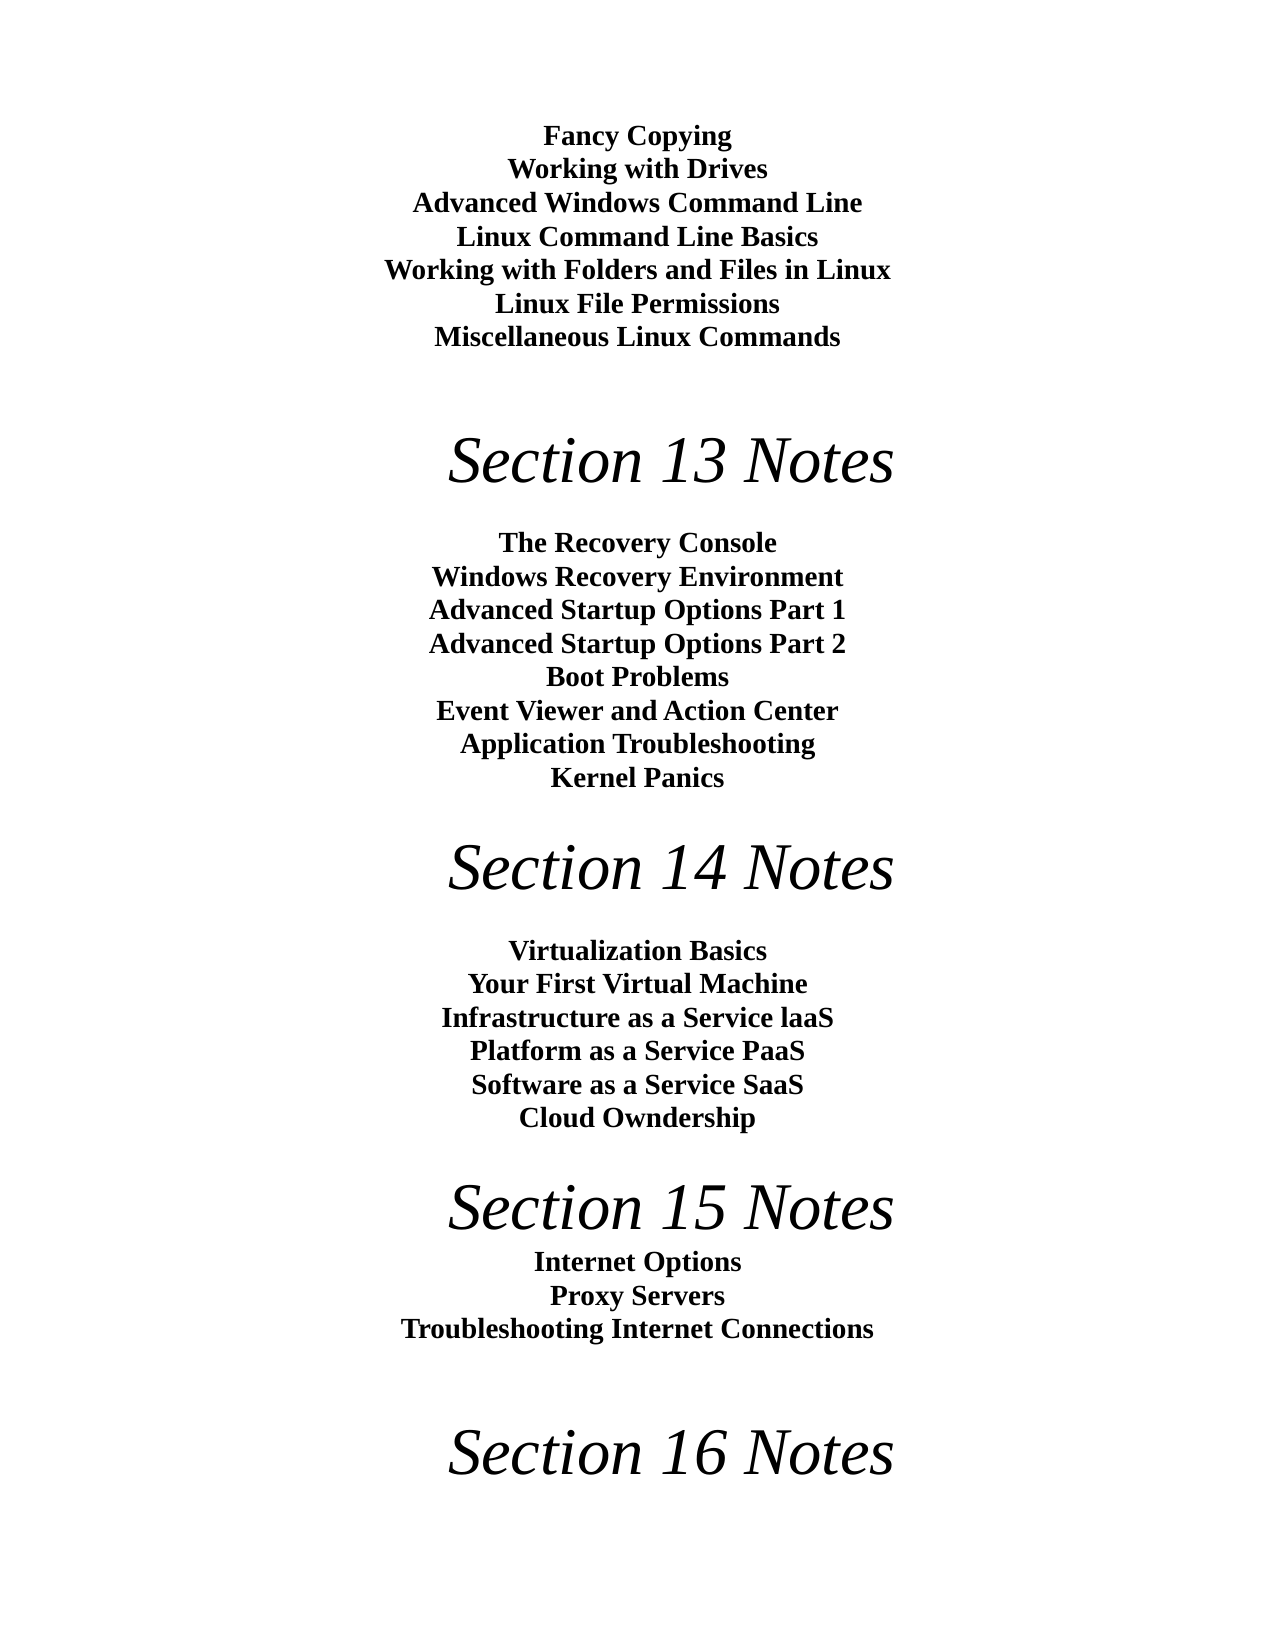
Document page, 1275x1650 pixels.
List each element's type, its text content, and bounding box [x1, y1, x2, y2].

text Application Troubleshooting [118, 727, 1157, 760]
text Proxy Servers [118, 1278, 1157, 1311]
list Section 13 Notes [156, 420, 1157, 497]
text Miscellaneous Linux Commands [118, 319, 1157, 353]
text Working with Folders and Files in Linux [118, 252, 1157, 286]
text Software as a Service SaaS [118, 1067, 1157, 1100]
text Internet Options [118, 1244, 1157, 1278]
list Section 15 Notes [156, 1167, 1157, 1244]
list Section 14 Notes [156, 827, 1157, 904]
text The Recovery Console [118, 525, 1157, 559]
text Virtualization Basics [118, 933, 1157, 966]
text Troubleshooting Internet Connections [118, 1311, 1157, 1345]
text Your First Virtual Machine [118, 966, 1157, 1000]
text Event Viewer and Action Center [118, 693, 1157, 727]
text Boot Problems [118, 659, 1157, 693]
text Cloud Owndership [118, 1100, 1157, 1134]
text Linux Command Line Basics [118, 219, 1157, 252]
text Advanced Windows Command Line [118, 185, 1157, 219]
text Kernel Panics [118, 760, 1157, 794]
text Advanced Startup Options Part 2 [118, 626, 1157, 659]
text Windows Recovery Environment [118, 559, 1157, 592]
text Working with Drives [118, 152, 1157, 185]
text Linux File Permissions [118, 286, 1157, 319]
text Advanced Startup Options Part 1 [118, 592, 1157, 626]
text Infrastructure as a Service laaS [118, 1000, 1157, 1033]
list Section 16 Notes [156, 1412, 1157, 1488]
text Fancy Copying [118, 118, 1157, 152]
text Platform as a Service PaaS [118, 1033, 1157, 1067]
